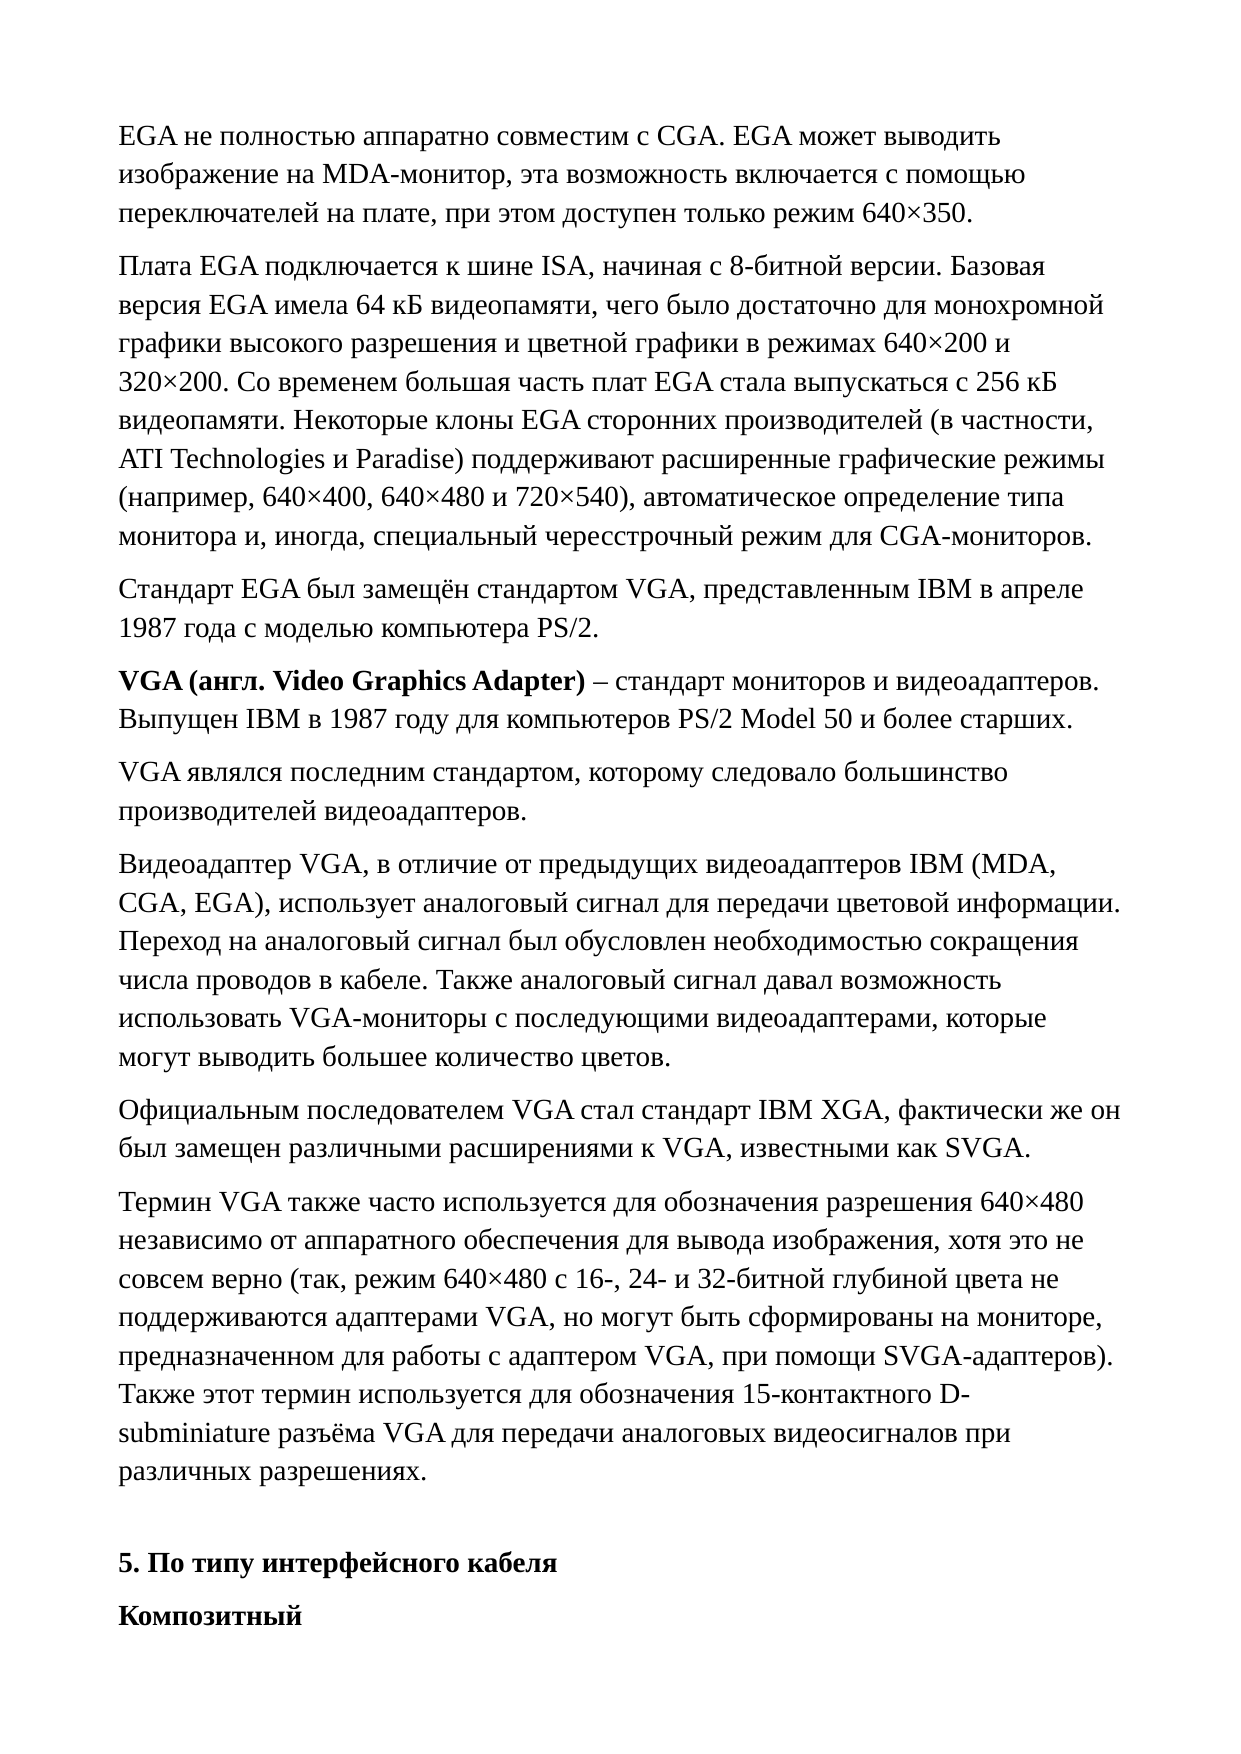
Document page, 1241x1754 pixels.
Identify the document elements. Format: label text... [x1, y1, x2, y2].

text Стандарт EGA был замещён стандартом VGA, представленным IBM в апреле 1987 года с моделью компьютера PS/2. [118, 571, 1122, 643]
text 5. По типу интерфейсного кабеля [118, 1545, 1122, 1579]
text VGA являлся последним стандартом, которому следовало большинство производителей видеоадаптеров. [118, 754, 1122, 827]
text Видеоадаптер VGA, в отличие от предыдущих видеоадаптеров IBM (MDA, CGA, EGA), использует аналоговый сигнал для передачи цветовой информации. Переход на аналоговый сигнал был обусловлен необходимостью сокращения числа проводов в кабеле. Также аналоговый сигнал давал возможность использовать VGA-мониторы с последующими видеоадаптерами, которые могут выводить большее количество цветов. [118, 846, 1122, 1072]
text Композитный [118, 1598, 1122, 1632]
text Термин VGA также часто используется для обозначения разрешения 640×480 независимо от аппаратного обеспечения для вывода изображения, хотя это не совсем верно (так, режим 640×480 с 16-, 24- и 32-битной глубиной цвета не поддерживаются адаптерами VGA, но могут быть сформированы на мониторе, предназначенном для работы с адаптером VGA, при помощи SVGA-адаптеров). Также этот термин используется для обозначения 15-контактного D-subminiature разъёма VGA для передачи аналоговых видеосигналов при различных разрешениях. [118, 1184, 1122, 1487]
text VGA (англ. Video Graphics Adapter) – стандарт мониторов и видеоадаптеров. Выпущен IBM в 1987 году для компьютеров PS/2 Model 50 и более старших. [118, 663, 1122, 735]
text Официальным последователем VGA стал стандарт IBM XGA, фактически же он был замещен различными расширениями к VGA, известными как SVGA. [118, 1092, 1122, 1164]
text EGA не полностью аппаратно совместим с CGA. EGA может выводить изображение на MDA-монитор, эта возможность включается с помощью переключателей на плате, при этом доступен только режим 640×350. [118, 118, 1122, 229]
text Плата EGA подключается к шине ISA, начиная с 8-битной версии. Базовая версия EGA имела 64 кБ видеопамяти, чего было достаточно для монохромной графики высокого разрешения и цветной графики в режимах 640×200 и 320×200. Со временем большая часть плат EGA стала выпускаться с 256 кБ видеопамяти. Некоторые клоны EGA сторонних производителей (в частности, ATI Technologies и Paradise) поддерживают расширенные графические режимы (например, 640×400, 640×480 и 720×540), автоматическое определение типа монитора и, иногда, специальный чересстрочный режим для CGA-мониторов. [118, 248, 1122, 552]
